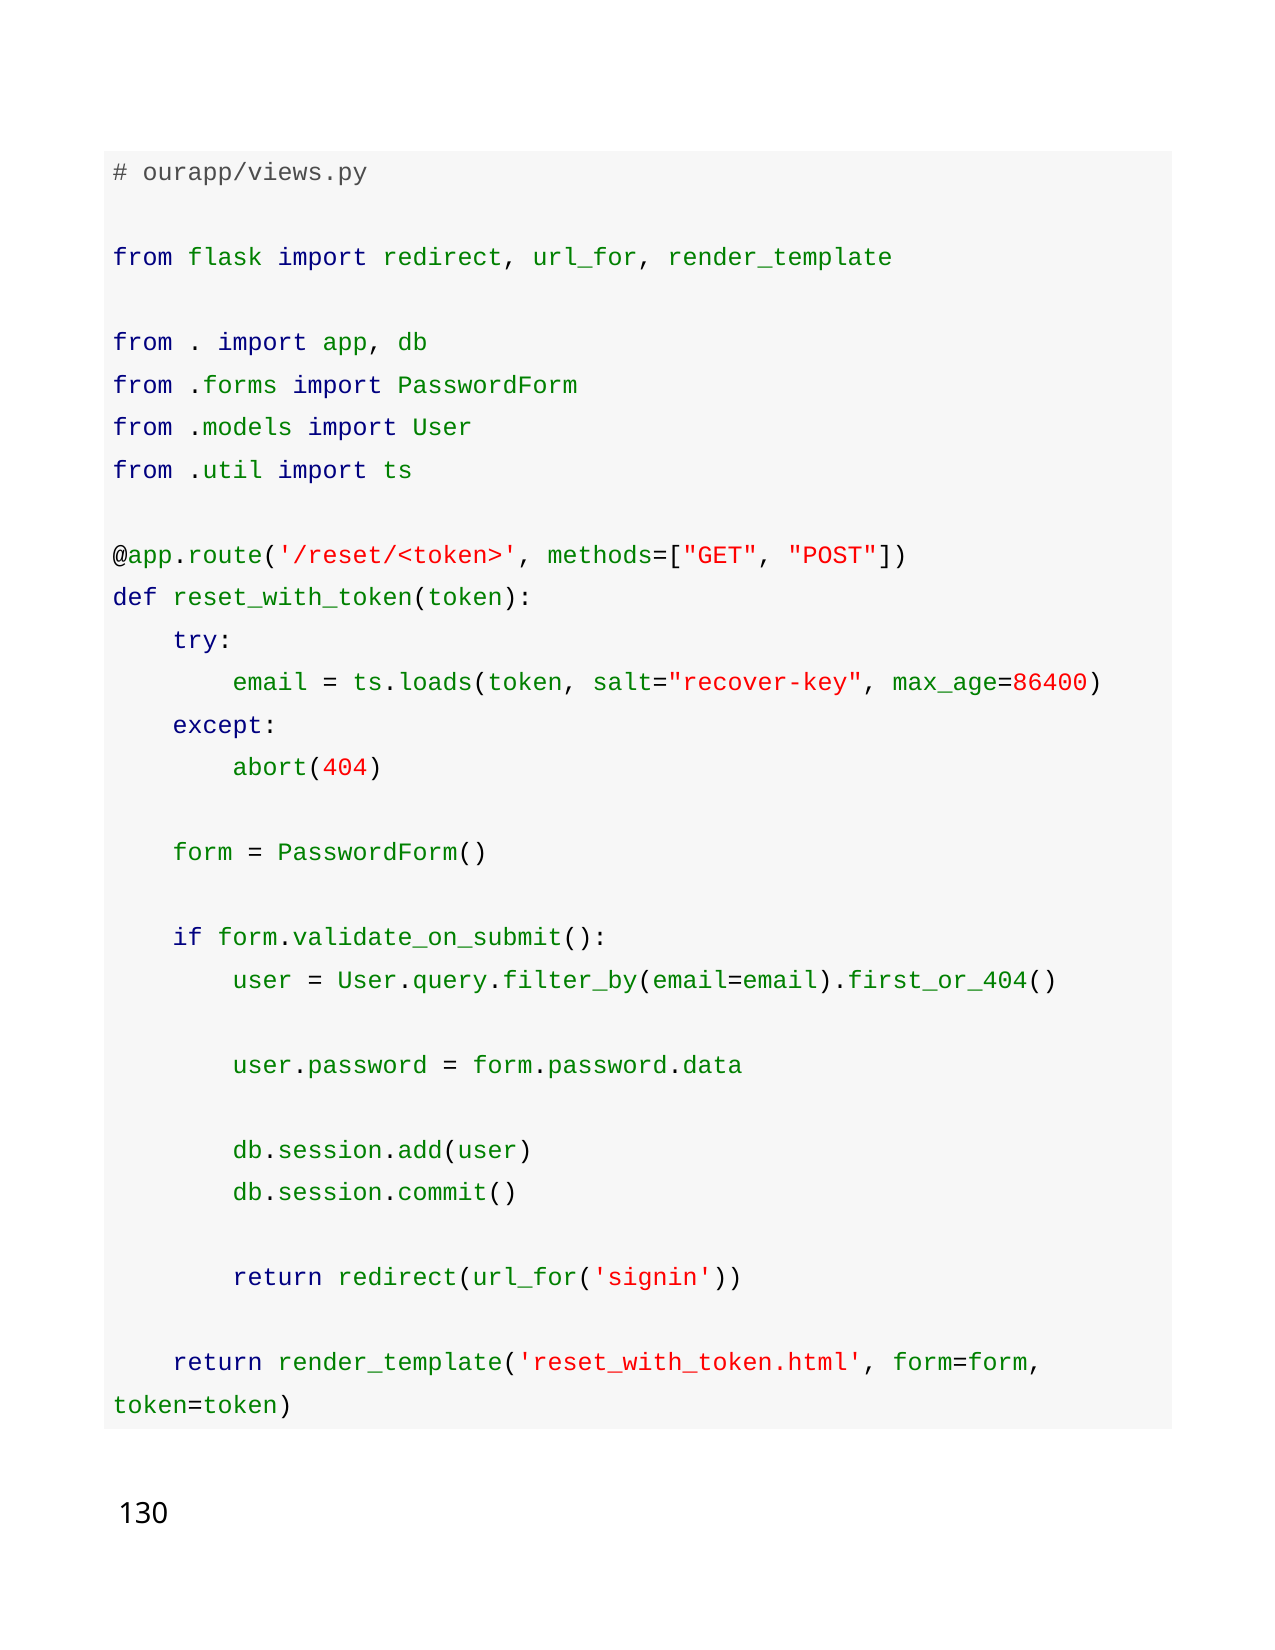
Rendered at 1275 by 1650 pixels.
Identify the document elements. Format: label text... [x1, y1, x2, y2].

text return render_template('reset_with_token.html', form=form, token=token) [112, 1350, 1163, 1421]
text from flask import redirect, url_for, render_template [112, 245, 1163, 273]
text user.password = form.password.data [112, 1052, 1163, 1081]
text except: [112, 712, 1163, 741]
text from .models import User [112, 415, 1163, 443]
text try: [112, 627, 1163, 656]
text from .util import ts [112, 457, 1163, 486]
text user = User.query.filter_by(email=email).first_or_404() [112, 967, 1163, 996]
text return redirect(url_for('signin')) [112, 1265, 1163, 1293]
text email = ts.loads(token, salt="recover-key", max_age=86400) [112, 670, 1163, 698]
text from .forms import PasswordForm [112, 372, 1163, 401]
text @app.route('/reset/<token>', methods=["GET", "POST"]) [112, 542, 1163, 571]
text # ourapp/views.py [112, 160, 1163, 188]
text form = PasswordForm() [112, 840, 1163, 868]
text from . import app, db [112, 330, 1163, 358]
text db.session.commit() [112, 1180, 1163, 1208]
text def reset_with_token(token): [112, 585, 1163, 613]
text if form.validate_on_submit(): [112, 925, 1163, 953]
text abort(404) [112, 755, 1163, 783]
text db.session.add(user) [112, 1137, 1163, 1166]
